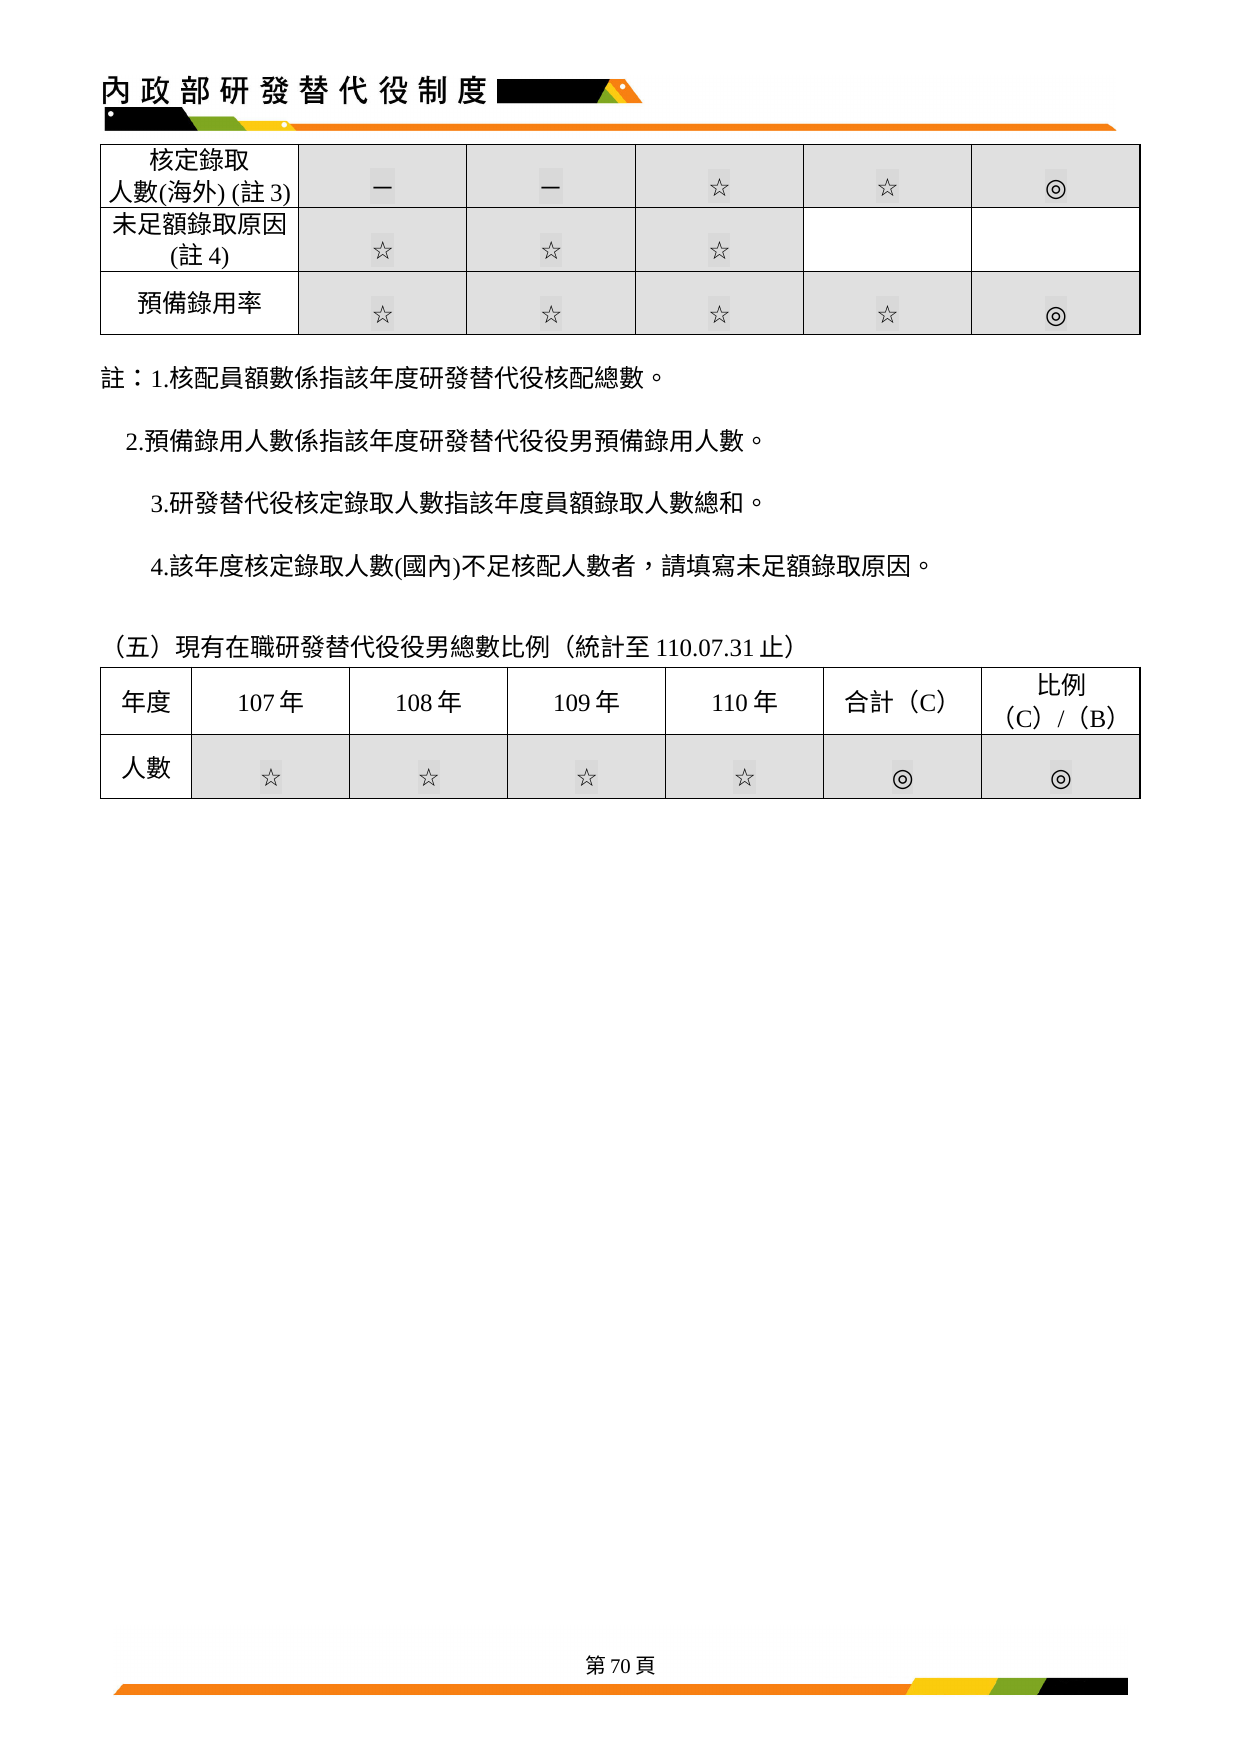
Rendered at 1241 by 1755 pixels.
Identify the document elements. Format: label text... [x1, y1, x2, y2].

table_header 108年 [350, 668, 507, 734]
table_cell ☆ [636, 145, 803, 207]
table_cell ☆ [804, 145, 971, 207]
text 3.研發替代役核定錄取人數指該年度員額錄取人數總和。 [100, 460, 1140, 523]
table_header 合計（C） [824, 668, 981, 734]
table_header 107年 [192, 668, 349, 734]
table_cell ☆ [299, 208, 466, 271]
table_cell ☆ [467, 272, 635, 334]
table_header 110年 [666, 668, 823, 734]
table_header 年度 [101, 668, 191, 734]
table_cell － [299, 145, 466, 207]
table_cell 預備錄用率 [101, 272, 298, 334]
table_header 109年 [508, 668, 665, 734]
table_cell ☆ [508, 735, 665, 798]
table_cell ☆ [192, 735, 349, 798]
text 2.預備錄用人數係指該年度研發替代役役男預備錄用人數。 [100, 398, 1140, 460]
table_cell [804, 208, 971, 271]
table_cell － [467, 145, 635, 207]
table_cell ◎ [824, 735, 981, 798]
text 4.該年度核定錄取人數(國內)不足核配人數者，請填寫未足額錄取原因。 [100, 523, 1140, 585]
table_cell ☆ [467, 208, 635, 271]
table_cell ◎ [982, 735, 1139, 798]
table_cell ☆ [636, 272, 803, 334]
table_cell 未足額錄取原因 (註4) [101, 208, 298, 271]
table_cell ◎ [972, 145, 1139, 207]
table_cell ☆ [804, 272, 971, 334]
table_cell ☆ [666, 735, 823, 798]
table_cell [972, 208, 1139, 271]
table_cell ◎ [972, 272, 1139, 334]
table_cell ☆ [636, 208, 803, 271]
table_cell 人數 [101, 735, 191, 798]
table_cell ☆ [299, 272, 466, 334]
table_cell 核定錄取 人數(海外) (註3) [101, 145, 298, 207]
text （五）現有在職研發替代役役男總數比例（統計至110.07.31止） [100, 604, 1140, 667]
table_cell ☆ [350, 735, 507, 798]
table_header 比例（C）/（B） [982, 668, 1139, 734]
text 註：1.核配員額數係指該年度研發替代役核配總數。 [100, 335, 1140, 398]
